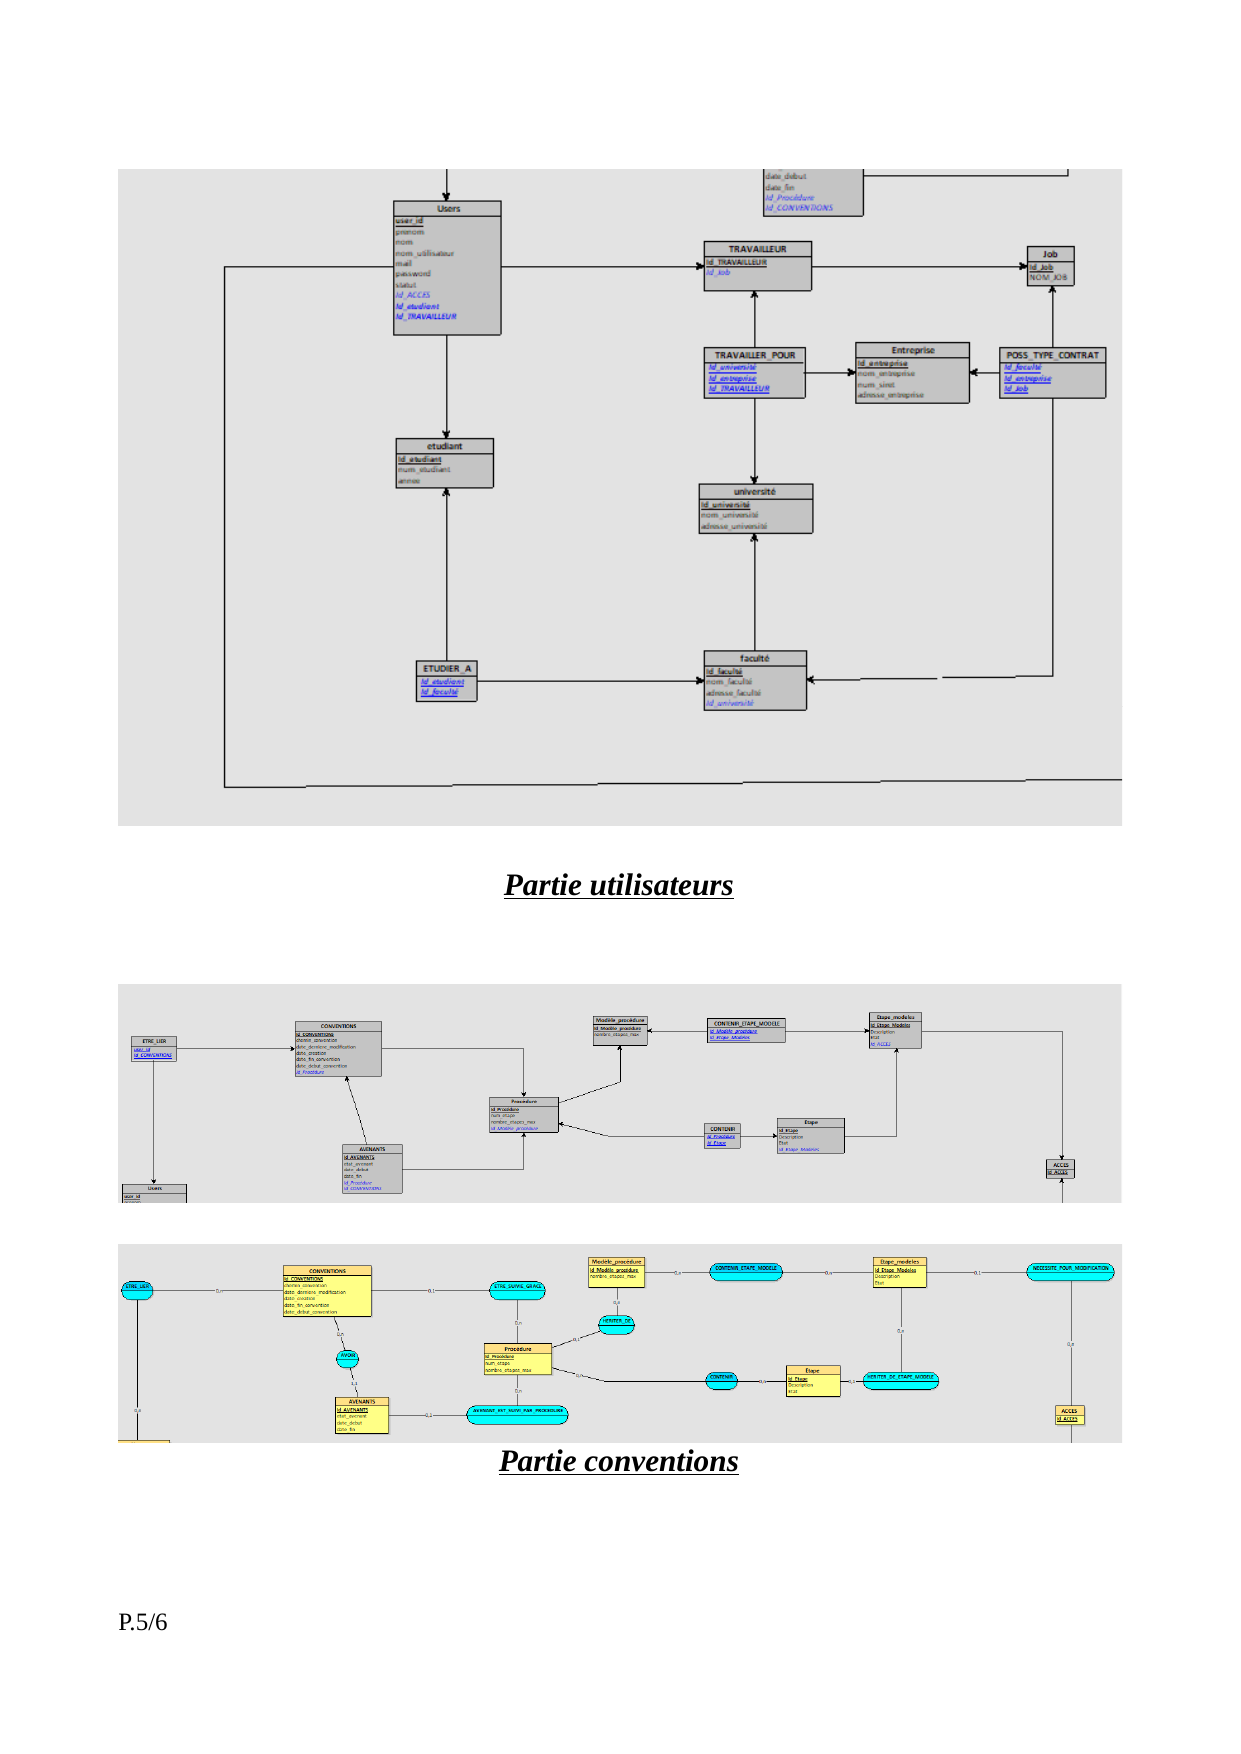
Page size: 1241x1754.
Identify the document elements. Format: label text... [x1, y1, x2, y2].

picture [118, 1244, 1123, 1443]
text Partie conventions [118, 1443, 1122, 1478]
text Partie utilisateurs [118, 866, 1122, 902]
picture [118, 169, 1123, 826]
picture [118, 984, 1123, 1203]
